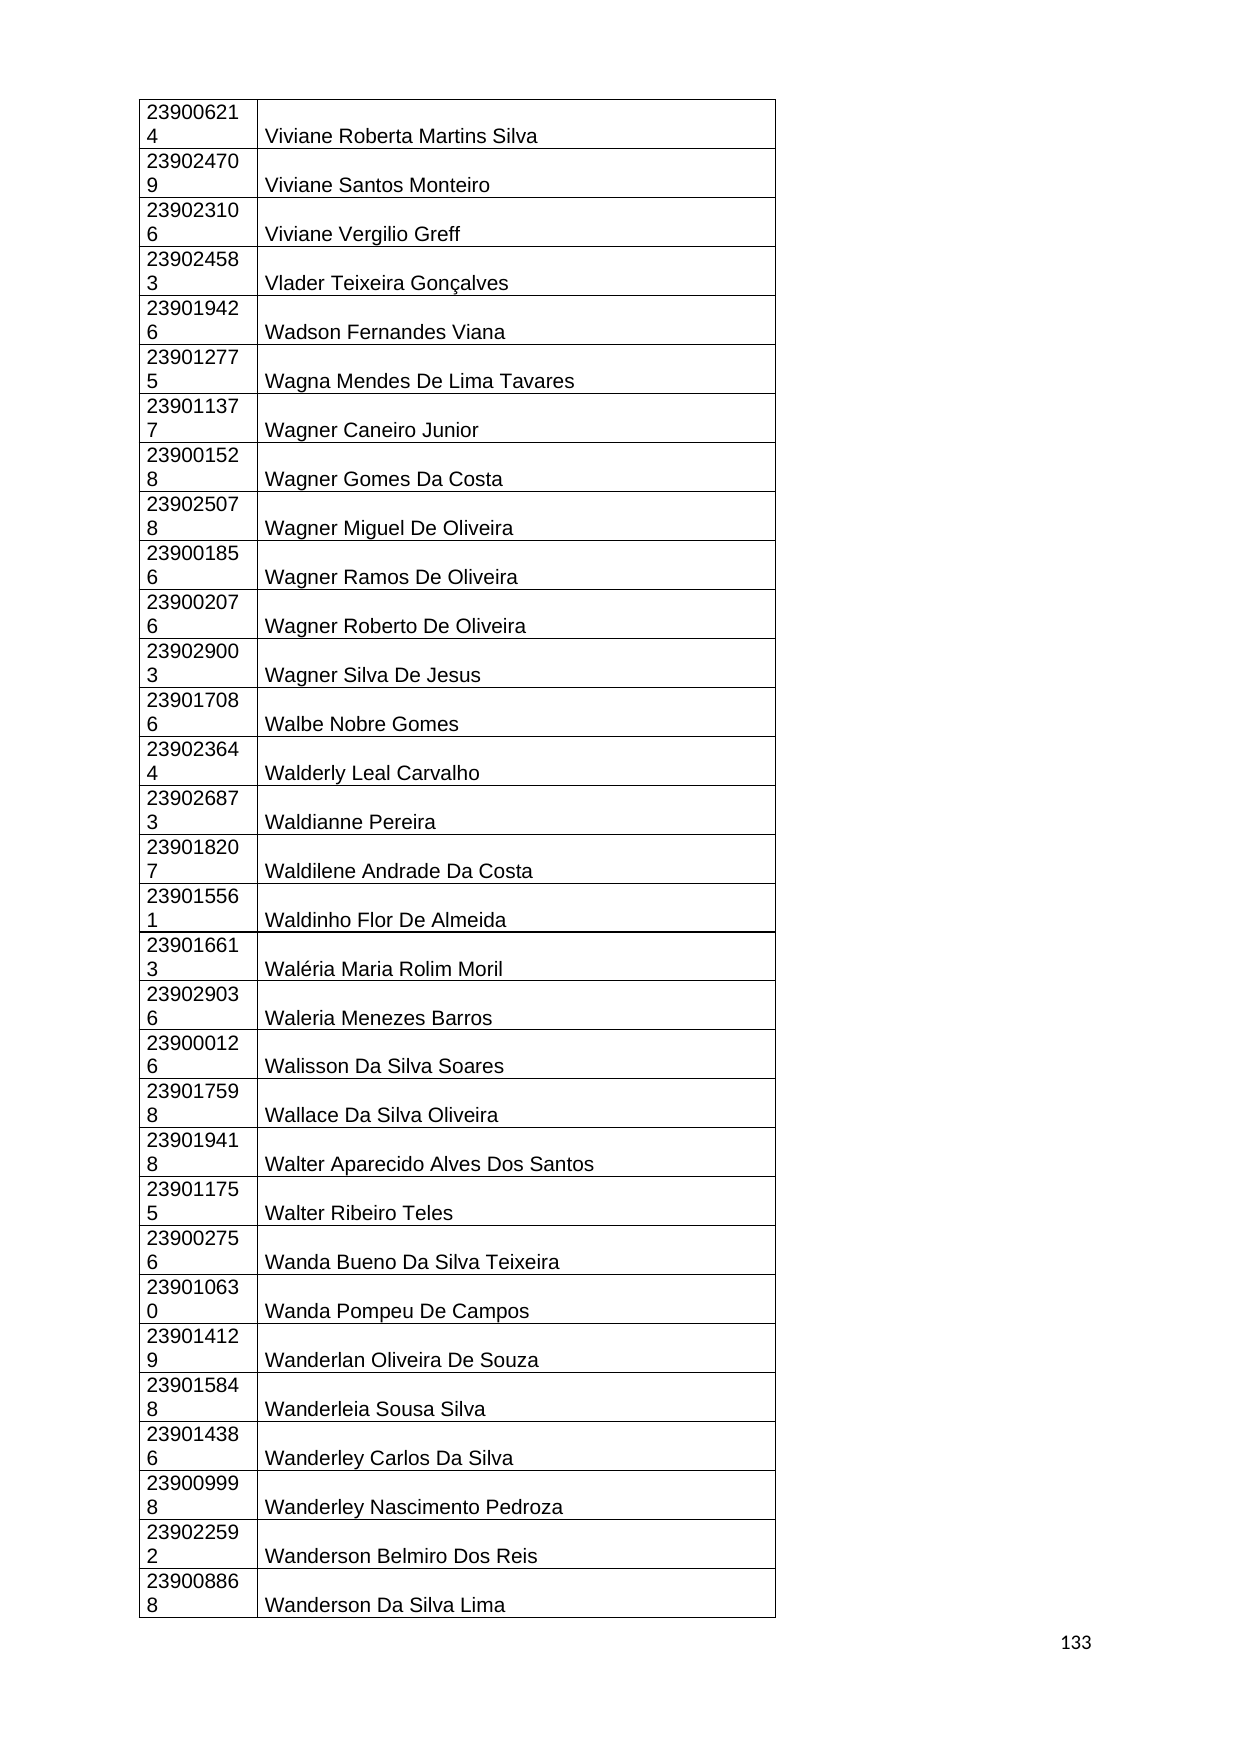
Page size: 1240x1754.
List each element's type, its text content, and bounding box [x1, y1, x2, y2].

table_cell Vlader Teixeira Gonçalves [258, 247, 775, 295]
table_cell 239009998 [140, 1471, 257, 1519]
table_cell Waldianne Pereira [258, 786, 775, 833]
table_cell Wanderleia Sousa Silva [258, 1373, 775, 1421]
table_cell 239017598 [140, 1079, 257, 1127]
table_cell Wagner Ramos De Oliveira [258, 541, 775, 589]
table_cell 239002756 [140, 1226, 257, 1274]
table_cell Walderly Leal Carvalho [258, 737, 775, 784]
table_cell 239019426 [140, 296, 257, 344]
table_cell Wanderley Nascimento Pedroza [258, 1471, 775, 1519]
table_cell 239000126 [140, 1030, 257, 1078]
table_cell Wagner Miguel De Oliveira [258, 492, 775, 540]
table_cell Wallace Da Silva Oliveira [258, 1079, 775, 1127]
table_cell Wagner Silva De Jesus [258, 639, 775, 687]
table_cell 239024583 [140, 247, 257, 295]
table_cell 239029036 [140, 981, 257, 1029]
table_cell Walbe Nobre Gomes [258, 688, 775, 736]
table_cell Waleria Menezes Barros [258, 981, 775, 1029]
table_cell Viviane Roberta Martins Silva [258, 100, 775, 148]
table_cell 239015848 [140, 1373, 257, 1421]
table_cell 239014386 [140, 1422, 257, 1470]
table_cell Walisson Da Silva Soares [258, 1030, 775, 1078]
table_cell Wagner Gomes Da Costa [258, 443, 775, 491]
table_cell 239026873 [140, 786, 257, 833]
table_cell 239017086 [140, 688, 257, 736]
table_cell Wanderlan Oliveira De Souza [258, 1324, 775, 1372]
table_cell 239015561 [140, 884, 257, 931]
table_cell Walter Aparecido Alves Dos Santos [258, 1128, 775, 1176]
table_cell Wadson Fernandes Viana [258, 296, 775, 344]
table_cell Walter Ribeiro Teles [258, 1177, 775, 1225]
table_cell Wanda Pompeu De Campos [258, 1275, 775, 1323]
table_cell 239023106 [140, 198, 257, 246]
table_cell 239023644 [140, 737, 257, 784]
table_cell 239006214 [140, 100, 257, 148]
table_cell Waldilene Andrade Da Costa [258, 835, 775, 882]
table_cell 239011377 [140, 394, 257, 442]
table_cell Wanderson Belmiro Dos Reis [258, 1520, 775, 1568]
table_cell 239018207 [140, 835, 257, 882]
table_cell 239024709 [140, 149, 257, 197]
table_cell 239010630 [140, 1275, 257, 1323]
table_cell 239016613 [140, 933, 257, 980]
table_cell Wagna Mendes De Lima Tavares [258, 345, 775, 393]
table_cell Waldinho Flor De Almeida [258, 884, 775, 931]
table_cell 239001856 [140, 541, 257, 589]
table_cell 239025078 [140, 492, 257, 540]
table_cell 239022592 [140, 1520, 257, 1568]
table_cell 239008868 [140, 1569, 257, 1617]
table_cell Wagner Caneiro Junior [258, 394, 775, 442]
table_cell Waléria Maria Rolim Moril [258, 933, 775, 980]
table_cell 239001528 [140, 443, 257, 491]
table_cell 239029003 [140, 639, 257, 687]
table_cell Wanderson Da Silva Lima [258, 1569, 775, 1617]
table_cell 239011755 [140, 1177, 257, 1225]
table_cell Wagner Roberto De Oliveira [258, 590, 775, 638]
table_cell 239012775 [140, 345, 257, 393]
table_cell Wanda Bueno Da Silva Teixeira [258, 1226, 775, 1274]
table_cell 239019418 [140, 1128, 257, 1176]
table_cell Viviane Vergilio Greff [258, 198, 775, 246]
table_cell Viviane Santos Monteiro [258, 149, 775, 197]
table_cell Wanderley Carlos Da Silva [258, 1422, 775, 1470]
table_cell 239002076 [140, 590, 257, 638]
table_cell 239014129 [140, 1324, 257, 1372]
